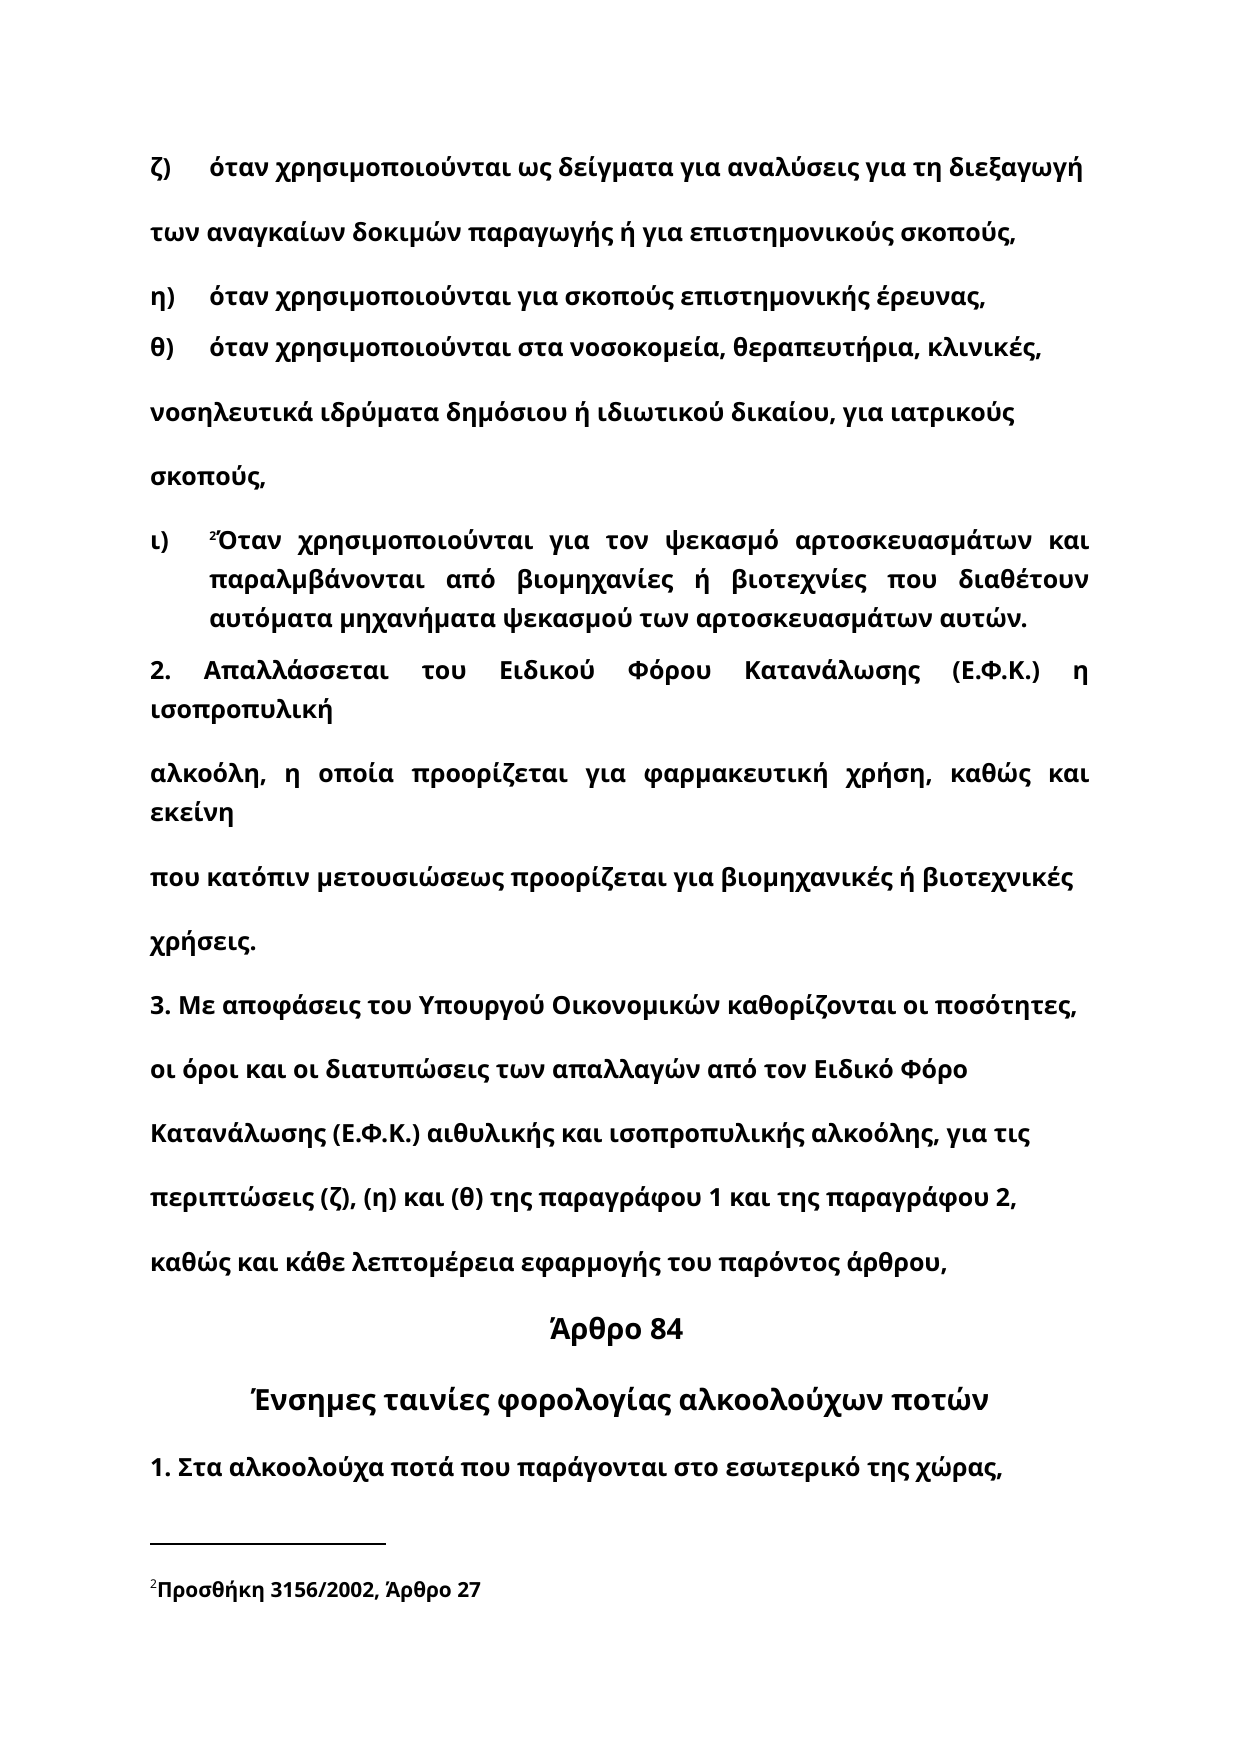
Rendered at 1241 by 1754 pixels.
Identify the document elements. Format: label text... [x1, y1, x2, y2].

text που κατόπιν μετουσιώσεως προορίζεται για βιομηχανικές ή βιοτεχνικές [150, 859, 1090, 893]
text των αναγκαίων δοκιμών παραγωγής ή για επιστημονικούς σκοπούς, [150, 214, 1090, 248]
text οι όροι και οι διατυπώσεις των απαλλαγών από τον Ειδικό Φόρο [150, 1052, 1090, 1086]
list θ) όταν χρησιμοποιούνται στα νοσοκομεία, θεραπευτήρια, κλινικές, [150, 330, 1090, 364]
subtitle Άρθρο 84 [150, 1308, 1090, 1348]
text νοσηλευτικά ιδρύματα δημόσιου ή ιδιωτικού δικαίου, για ιατρικούς [150, 394, 1090, 428]
text περιπτώσεις (ζ), (η) και (θ) της παραγράφου 1 και της παραγράφου 2, [150, 1180, 1090, 1214]
text αλκοόλη, η οποία προορίζεται για φαρμακευτική χρήση, καθώς και εκείνη [150, 756, 1090, 829]
text Προσθήκη 3156/2002, Άρθρο 27 [150, 1576, 1090, 1604]
text 1. Στα αλκοολούχα ποτά που παράγονται στο εσωτερικό της χώρας, [150, 1449, 1090, 1484]
text Κατανάλωσης (Ε.Φ.Κ.) αιθυλικής και ισοπροπυλικής αλκοόλης, για τις [150, 1116, 1090, 1150]
list ι) Όταν χρησιμοποιούνται για τον ψεκασμό αρτοσκευασμάτων και παραλμβάνονται από βιομηχανίες ή βιοτεχνίες που διαθέτουν αυτόματα μηχανήματα ψεκασμού των αρτοσκευασμάτων αυτών. [150, 522, 1090, 635]
text καθώς και κάθε λεπτομέρεια εφαρμογής του παρόντος άρθρου, [150, 1244, 1090, 1278]
list η) όταν χρησιμοποιούνται για σκοπούς επιστημονικής έρευνας, [150, 278, 1090, 312]
text 2. Απαλλάσσεται του Ειδικού Φόρου Κατανάλωσης (Ε.Φ.Κ.) η ισοπροπυλική [150, 652, 1090, 726]
text χρήσεις. [150, 923, 1090, 957]
text σκοπούς, [150, 458, 1090, 492]
list ζ) όταν χρησιμοποιούνται ως δείγματα για αναλύσεις για τη διεξαγωγή [150, 150, 1090, 184]
subtitle Ένσημες ταινίες φορολογίας αλκοολούχων ποτών [150, 1379, 1090, 1419]
text 3. Με αποφάσεις του Υπουργού Οικονομικών καθορίζονται οι ποσότητες, [150, 987, 1090, 1022]
